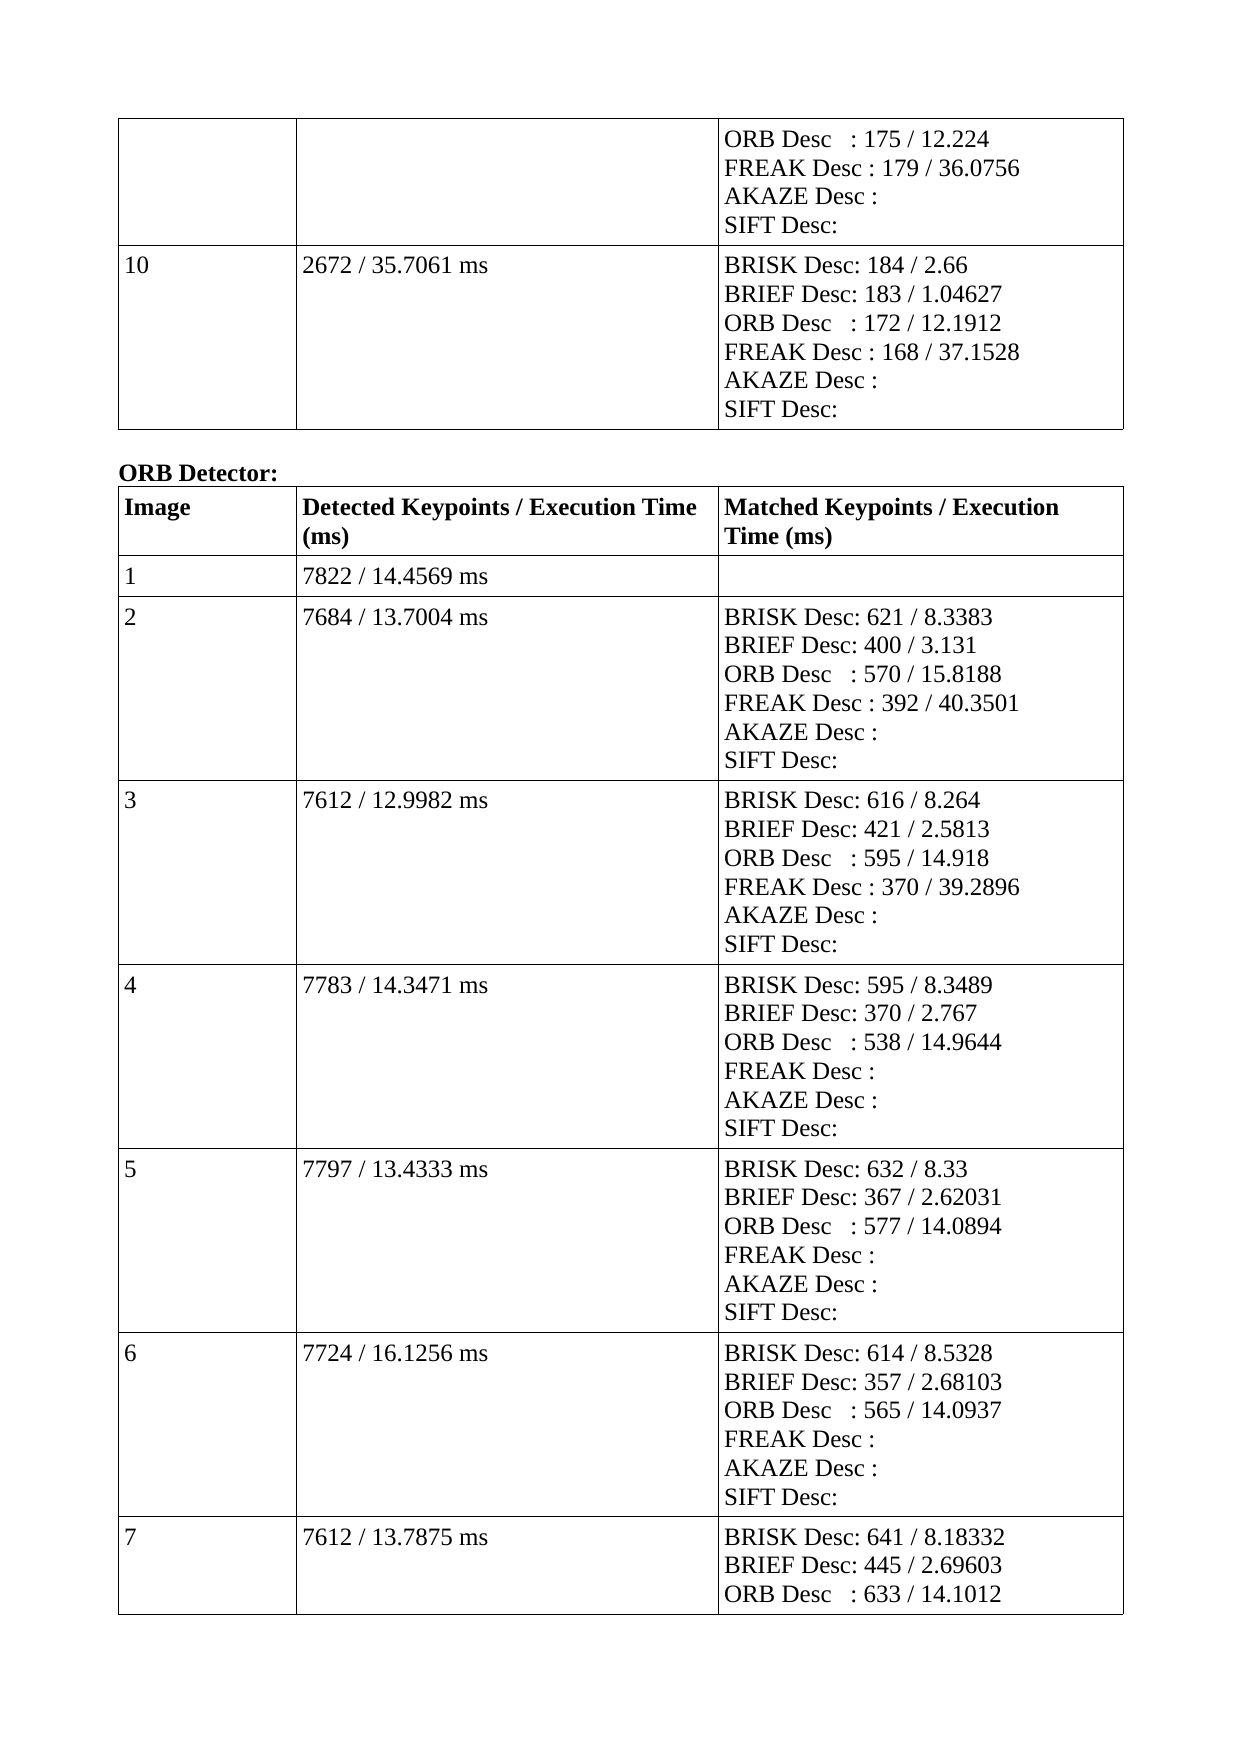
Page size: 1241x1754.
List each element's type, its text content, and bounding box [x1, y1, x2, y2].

table_cell 7822 / 14.4569 ms [297, 556, 718, 596]
table_cell ORB Desc : 175 / 12.224 FREAK Desc : 179 / 36.0756 AKAZE Desc : SIFT Desc: [719, 119, 1123, 245]
table_header Image [119, 487, 296, 555]
table_cell 10 [119, 246, 296, 429]
table_cell BRISK Desc: 632 / 8.33 BRIEF Desc: 367 / 2.62031 ORB Desc : 577 / 14.0894 FREAK Desc : AKAZE Desc : SIFT Desc: [719, 1149, 1123, 1332]
table_header Detected Keypoints / Execution Time (ms) [297, 487, 718, 555]
table_cell 4 [119, 965, 296, 1148]
table_cell 3 [119, 781, 296, 964]
table_cell 7797 / 13.4333 ms [297, 1149, 718, 1332]
table_cell 2 [119, 597, 296, 780]
table_cell BRISK Desc: 616 / 8.264 BRIEF Desc: 421 / 2.5813 ORB Desc : 595 / 14.918 FREAK Desc : 370 / 39.2896 AKAZE Desc : SIFT Desc: [719, 781, 1123, 964]
table_cell 7684 / 13.7004 ms [297, 597, 718, 780]
table_header Matched Keypoints / Execution Time (ms) [719, 487, 1123, 555]
table_cell 1 [119, 556, 296, 596]
table_cell BRISK Desc: 614 / 8.5328 BRIEF Desc: 357 / 2.68103 ORB Desc : 565 / 14.0937 FREAK Desc : AKAZE Desc : SIFT Desc: [719, 1333, 1123, 1516]
table_cell BRISK Desc: 641 / 8.18332 BRIEF Desc: 445 / 2.69603 ORB Desc : 633 / 14.1012 [719, 1517, 1123, 1614]
table_cell [719, 556, 1123, 596]
table_cell BRISK Desc: 184 / 2.66 BRIEF Desc: 183 / 1.04627 ORB Desc : 172 / 12.1912 FREAK Desc : 168 / 37.1528 AKAZE Desc : SIFT Desc: [719, 246, 1123, 429]
table_cell 7783 / 14.3471 ms [297, 965, 718, 1148]
table_cell 7 [119, 1517, 296, 1614]
table_cell 6 [119, 1333, 296, 1516]
table_cell 7724 / 16.1256 ms [297, 1333, 718, 1516]
table_cell [297, 119, 718, 245]
table_cell 2672 / 35.7061 ms [297, 246, 718, 429]
table_cell [119, 119, 296, 245]
table_cell 7612 / 12.9982 ms [297, 781, 718, 964]
table_cell BRISK Desc: 595 / 8.3489 BRIEF Desc: 370 / 2.767 ORB Desc : 538 / 14.9644 FREAK Desc : AKAZE Desc : SIFT Desc: [719, 965, 1123, 1148]
table_cell BRISK Desc: 621 / 8.3383 BRIEF Desc: 400 / 3.131 ORB Desc : 570 / 15.8188 FREAK Desc : 392 / 40.3501 AKAZE Desc : SIFT Desc: [719, 597, 1123, 780]
text ORB Detector: [118, 458, 1122, 486]
table_cell 7612 / 13.7875 ms [297, 1517, 718, 1614]
table_cell 5 [119, 1149, 296, 1332]
